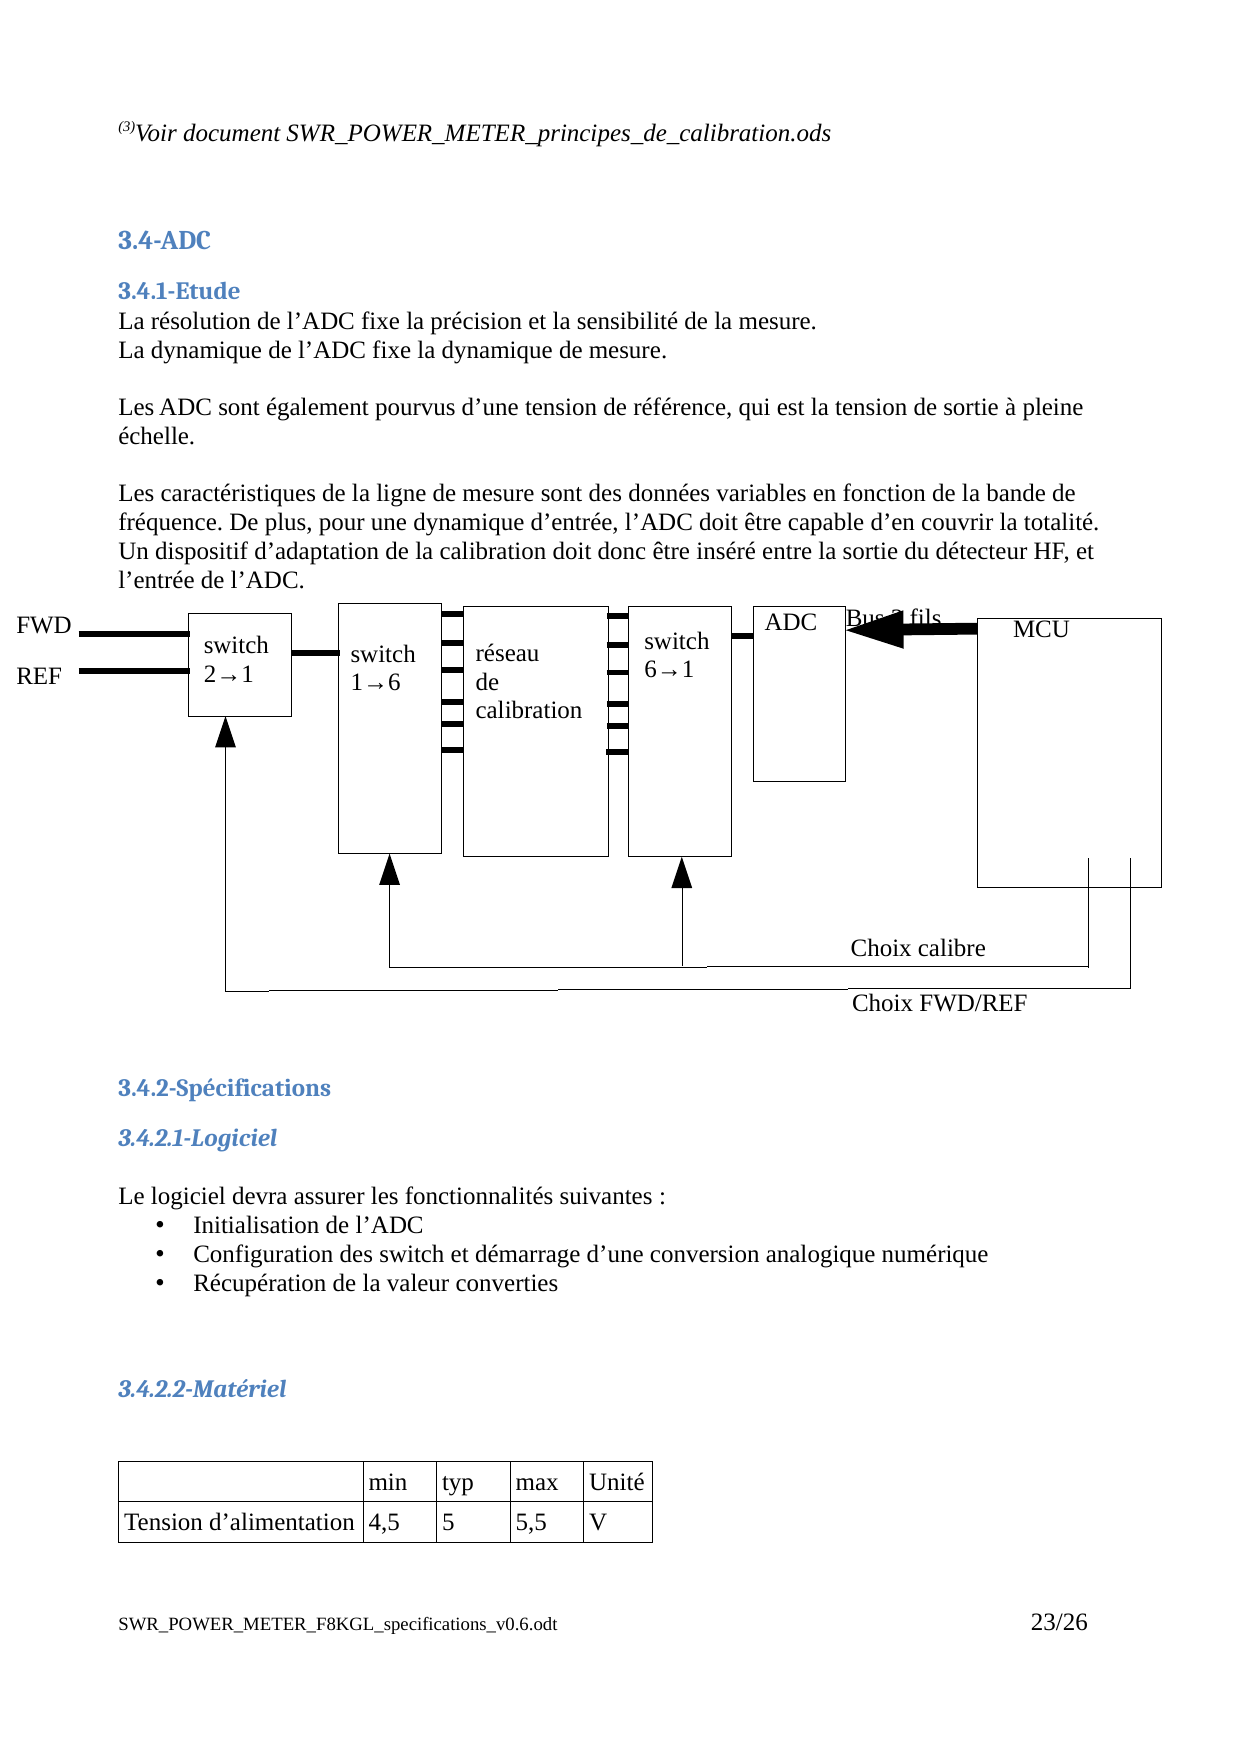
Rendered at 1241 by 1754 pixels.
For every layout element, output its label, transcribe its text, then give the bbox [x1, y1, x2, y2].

table_header Unité [584, 1462, 652, 1501]
text Le logiciel devra assurer les fonctionnalités suivantes : [118, 1181, 1122, 1210]
table_header typ [437, 1462, 510, 1501]
subtitle 3.4.2-Spécifications [118, 1074, 1122, 1103]
text Les ADC sont également pourvus d’une tension de référence, qui est la tension de sortie à pleine échelle. [118, 392, 1122, 450]
list Récupération de la valeur converties [156, 1268, 1122, 1296]
table_cell V [584, 1502, 652, 1542]
subtitle 3.4.2.1-Logiciel [118, 1124, 1122, 1153]
table_header max [511, 1462, 583, 1501]
text Les caractéristiques de la ligne de mesure sont des données variables en fonction de la bande de fréquence. De plus, pour une dynamique d’entrée, l’ADC doit être capable d’en couvrir la totalité. Un dispositif d’adaptation de la calibration doit donc être inséré entre la sortie du détecteur HF, et l’entrée de l’ADC. [118, 478, 1122, 593]
subtitle 3.4-ADC [118, 225, 1122, 256]
table_cell 4,5 [364, 1502, 436, 1542]
table_cell 5,5 [511, 1502, 583, 1542]
text (3)Voir document SWR_POWER_METER_principes_de_calibration.ods [118, 118, 1122, 147]
text La résolution de l’ADC fixe la précision et la sensibilité de la mesure. [118, 306, 1122, 335]
list Initialisation de l’ADC [156, 1210, 1122, 1239]
table_header min [364, 1462, 436, 1501]
table_cell 5 [437, 1502, 510, 1542]
table_cell Tension d’alimentation [119, 1502, 363, 1542]
text La dynamique de l’ADC fixe la dynamique de mesure. [118, 335, 1122, 363]
list Configuration des switch et démarrage d’une conversion analogique numérique [156, 1239, 1122, 1268]
subtitle 3.4.2.2-Matériel [118, 1375, 1122, 1403]
table_header [119, 1462, 363, 1501]
subtitle 3.4.1-Etude [118, 277, 1122, 306]
